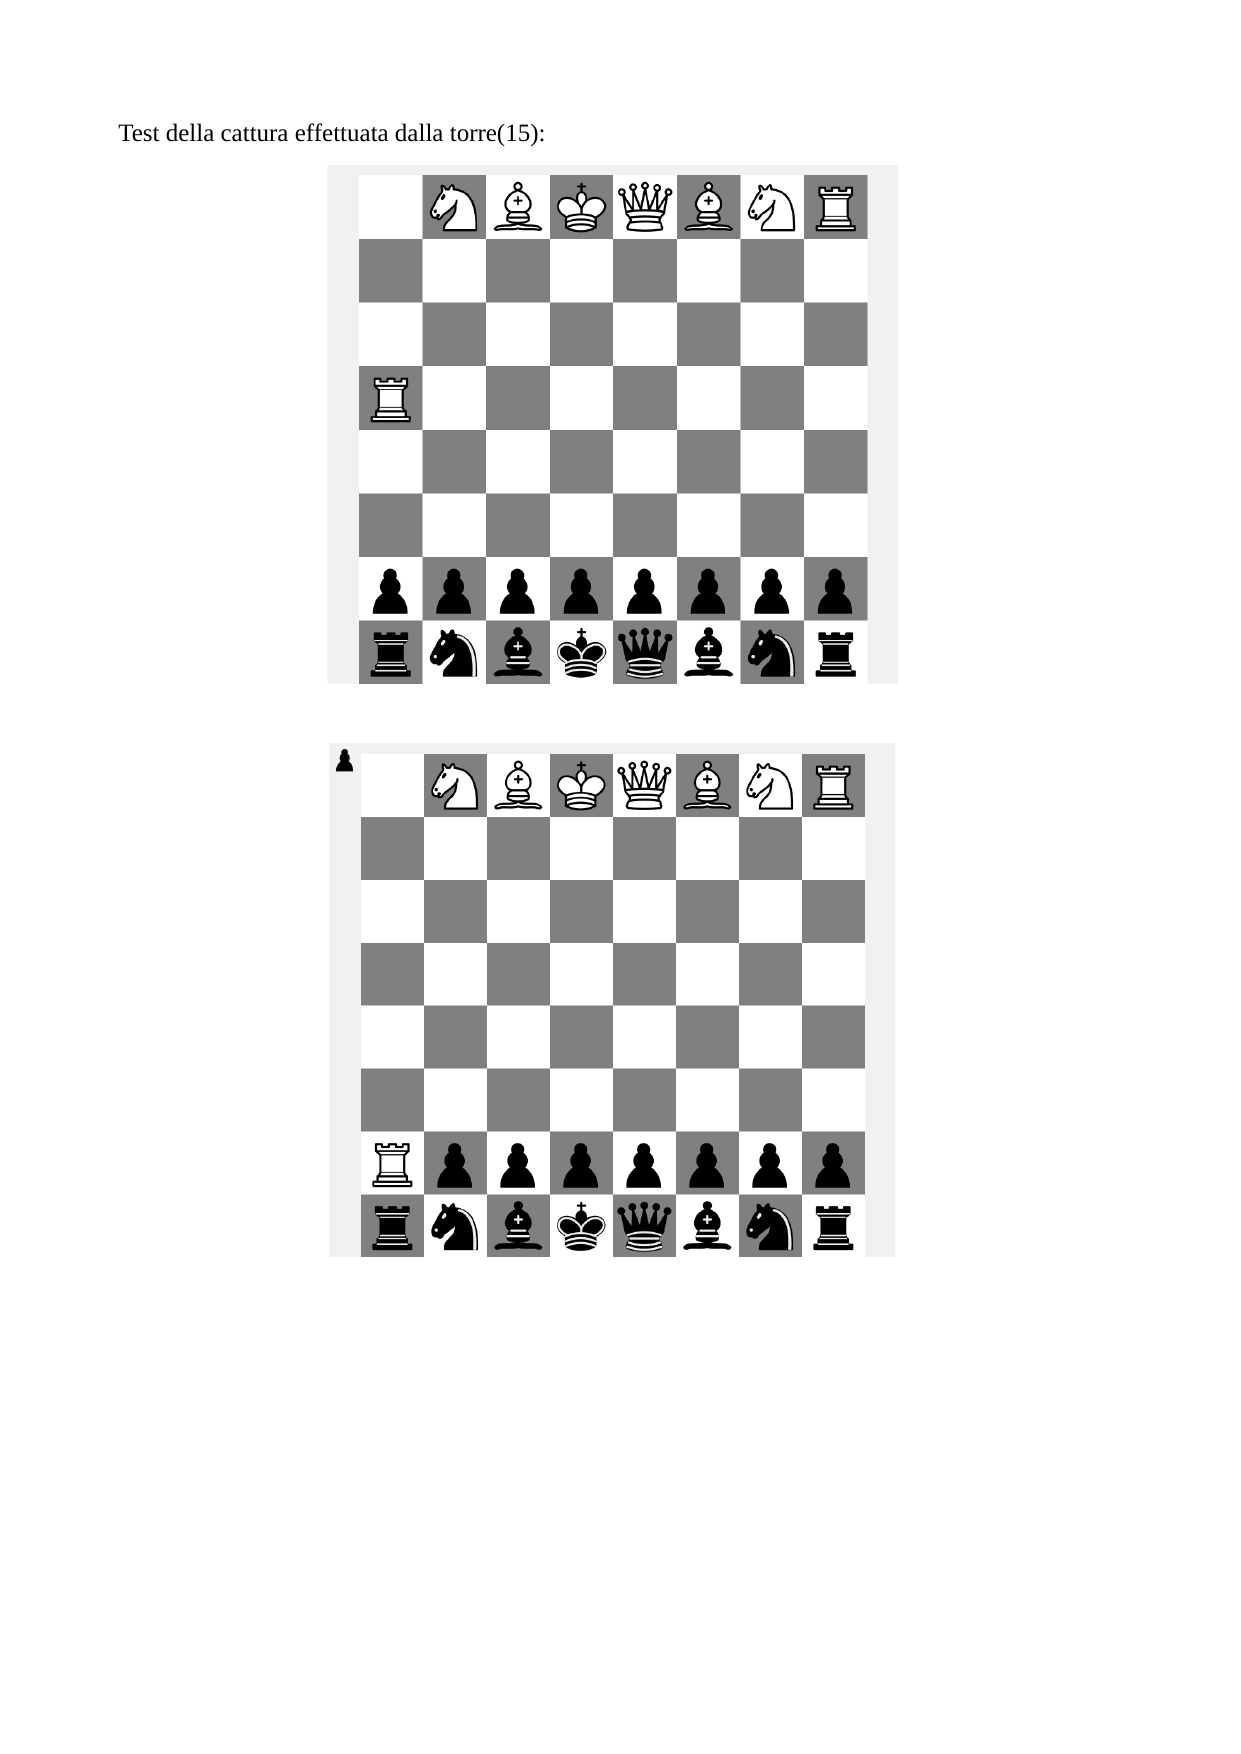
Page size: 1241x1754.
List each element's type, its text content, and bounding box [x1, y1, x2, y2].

picture [329, 743, 896, 1257]
picture [327, 165, 899, 684]
text Test della cattura effettuata dalla torre(15): [118, 118, 1122, 147]
